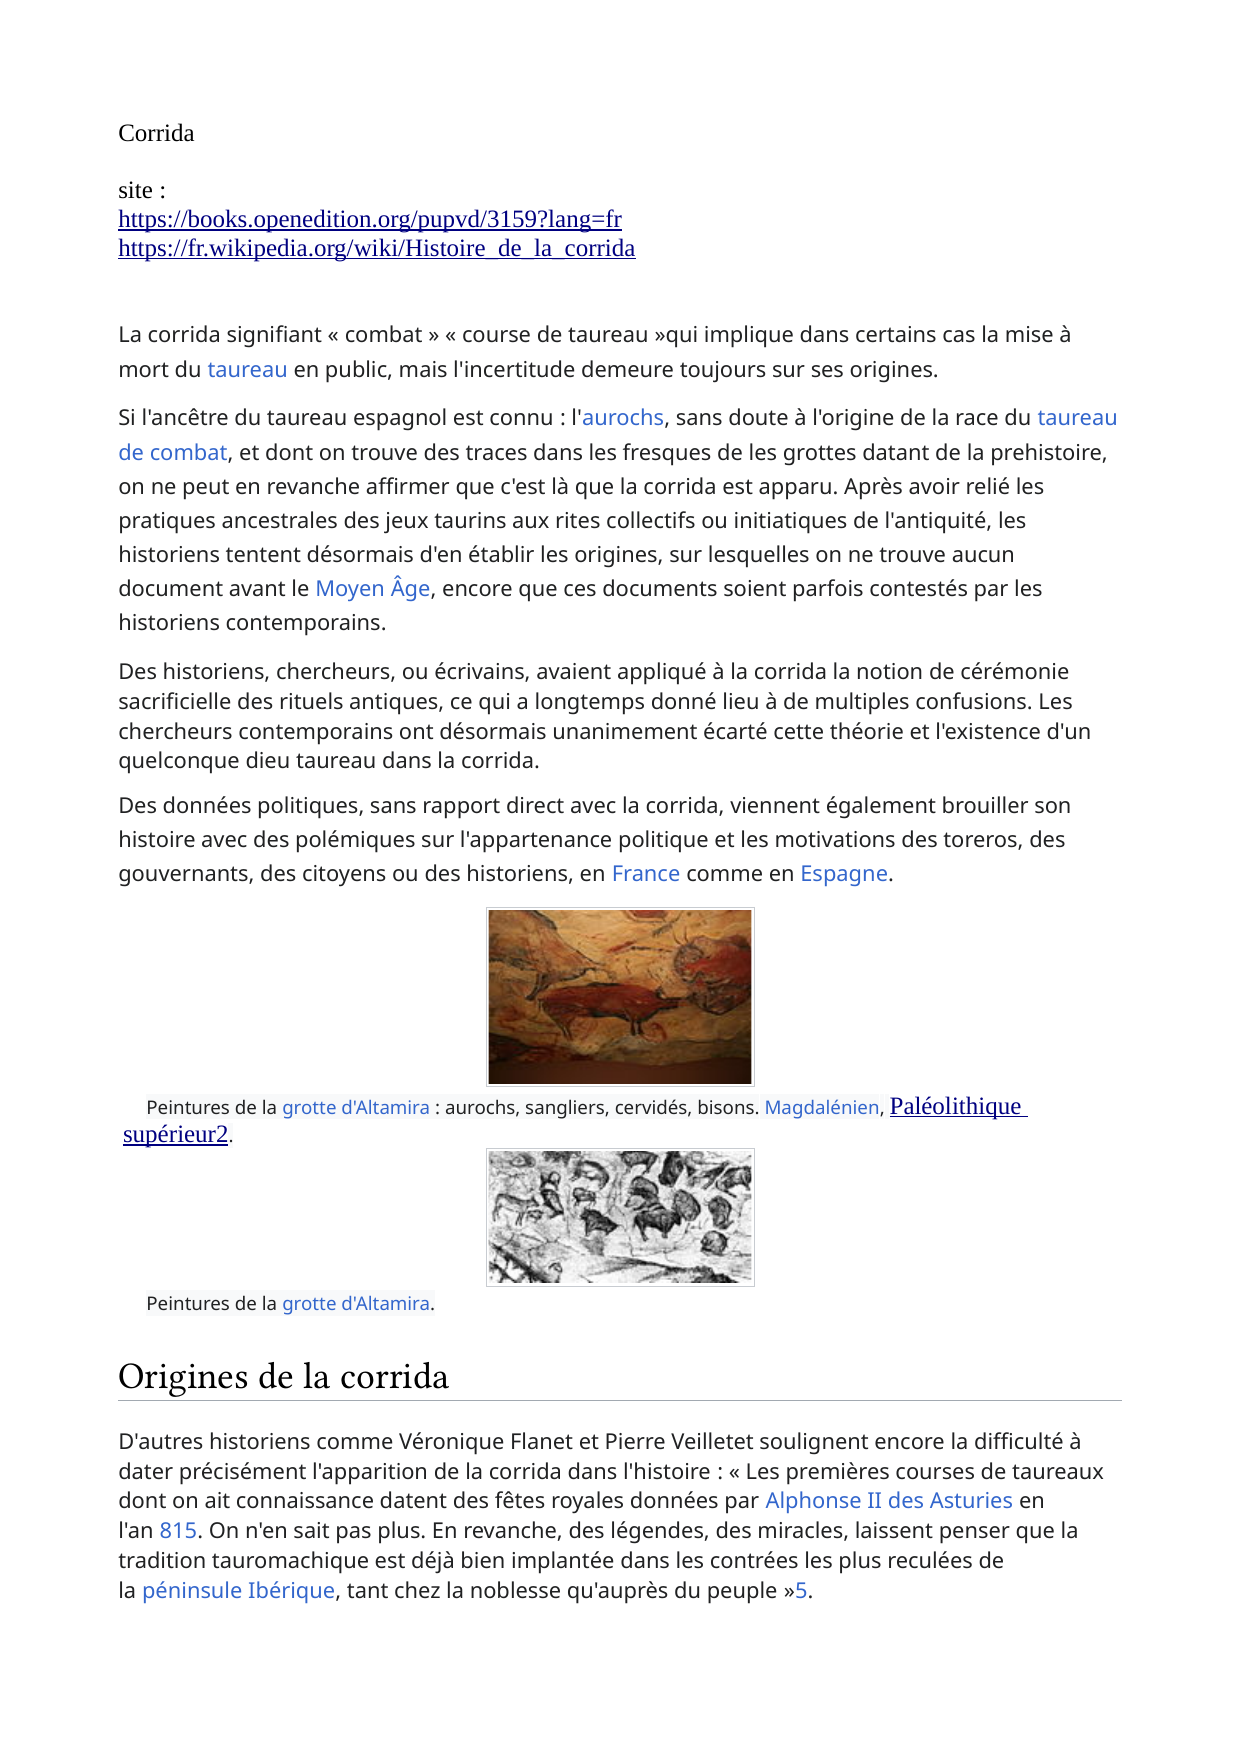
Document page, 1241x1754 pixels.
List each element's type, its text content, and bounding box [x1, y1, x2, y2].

text D'autres historiens comme Véronique Flanet et Pierre Veilletet soulignent encore la difficulté à dater précisément l'apparition de la corrida dans l'histoire : « Les premières courses de taureaux dont on ait connaissance datent des fêtes royales données par Alphonse II des Asturies en l'an 815. On n'en sait pas plus. En revanche, des légendes, des miracles, laissent penser que la tradition tauromachique est déjà bien implantée dans les contrées les plus reculées de la péninsule Ibérique, tant chez la noblesse qu'auprès du peuple »5. [118, 1426, 1122, 1604]
text https://books.openedition.org/pupvd/3159?lang=fr [118, 204, 1122, 233]
text Des données politiques, sans rapport direct avec la corrida, viennent également brouiller son histoire avec des polémiques sur l'appartenance politique et les motivations des toreros, des gouvernants, des citoyens ou des historiens, en France comme en Espagne. [118, 790, 1122, 888]
text https://fr.wikipedia.org/wiki/Histoire_de_la_corrida [118, 233, 1122, 262]
picture [488, 910, 752, 1084]
picture [488, 1151, 752, 1283]
text Si l'ancêtre du taureau espagnol est connu : l'aurochs, sans doute à l'origine de la race du taureau de combat, et dont on trouve des traces dans les fresques de les grottes datant de la prehistoire, on ne peut en revanche affirmer que c'est là que la corrida est apparu. Après avoir relié les pratiques ancestrales des jeux taurins aux rites collectifs ou initiatiques de l'antiquité, les historiens tentent désormais d'en établir les origines, sur lesquelles on ne trouve aucun document avant le Moyen Âge, encore que ces documents soient parfois contestés par les historiens contemporains. [118, 402, 1122, 637]
text Des historiens, chercheurs, ou écrivains, avaient appliqué à la corrida la notion de cérémonie sacrificielle des rituels antiques, ce qui a longtemps donné lieu à de multiples confusions. Les chercheurs contemporains ont désormais unanimement écarté cette théorie et l'existence d'un quelconque dieu taureau dans la corrida. [118, 656, 1122, 775]
text Peintures de la grotte d'Altamira : aurochs, sangliers, cervidés, bisons. Magdalénien, Paléolithique supérieur2. [123, 1091, 1122, 1148]
text La corrida signifiant « combat » « course de taureau »qui implique dans certains cas la mise à mort du taureau en public, mais l'incertitude demeure toujours sur ses origines. [118, 319, 1122, 383]
text site : [118, 176, 1122, 204]
subtitle Origines de la corrida [118, 1355, 1122, 1400]
text Peintures de la grotte d'Altamira. [123, 1290, 1122, 1316]
text Corrida [118, 118, 1122, 147]
